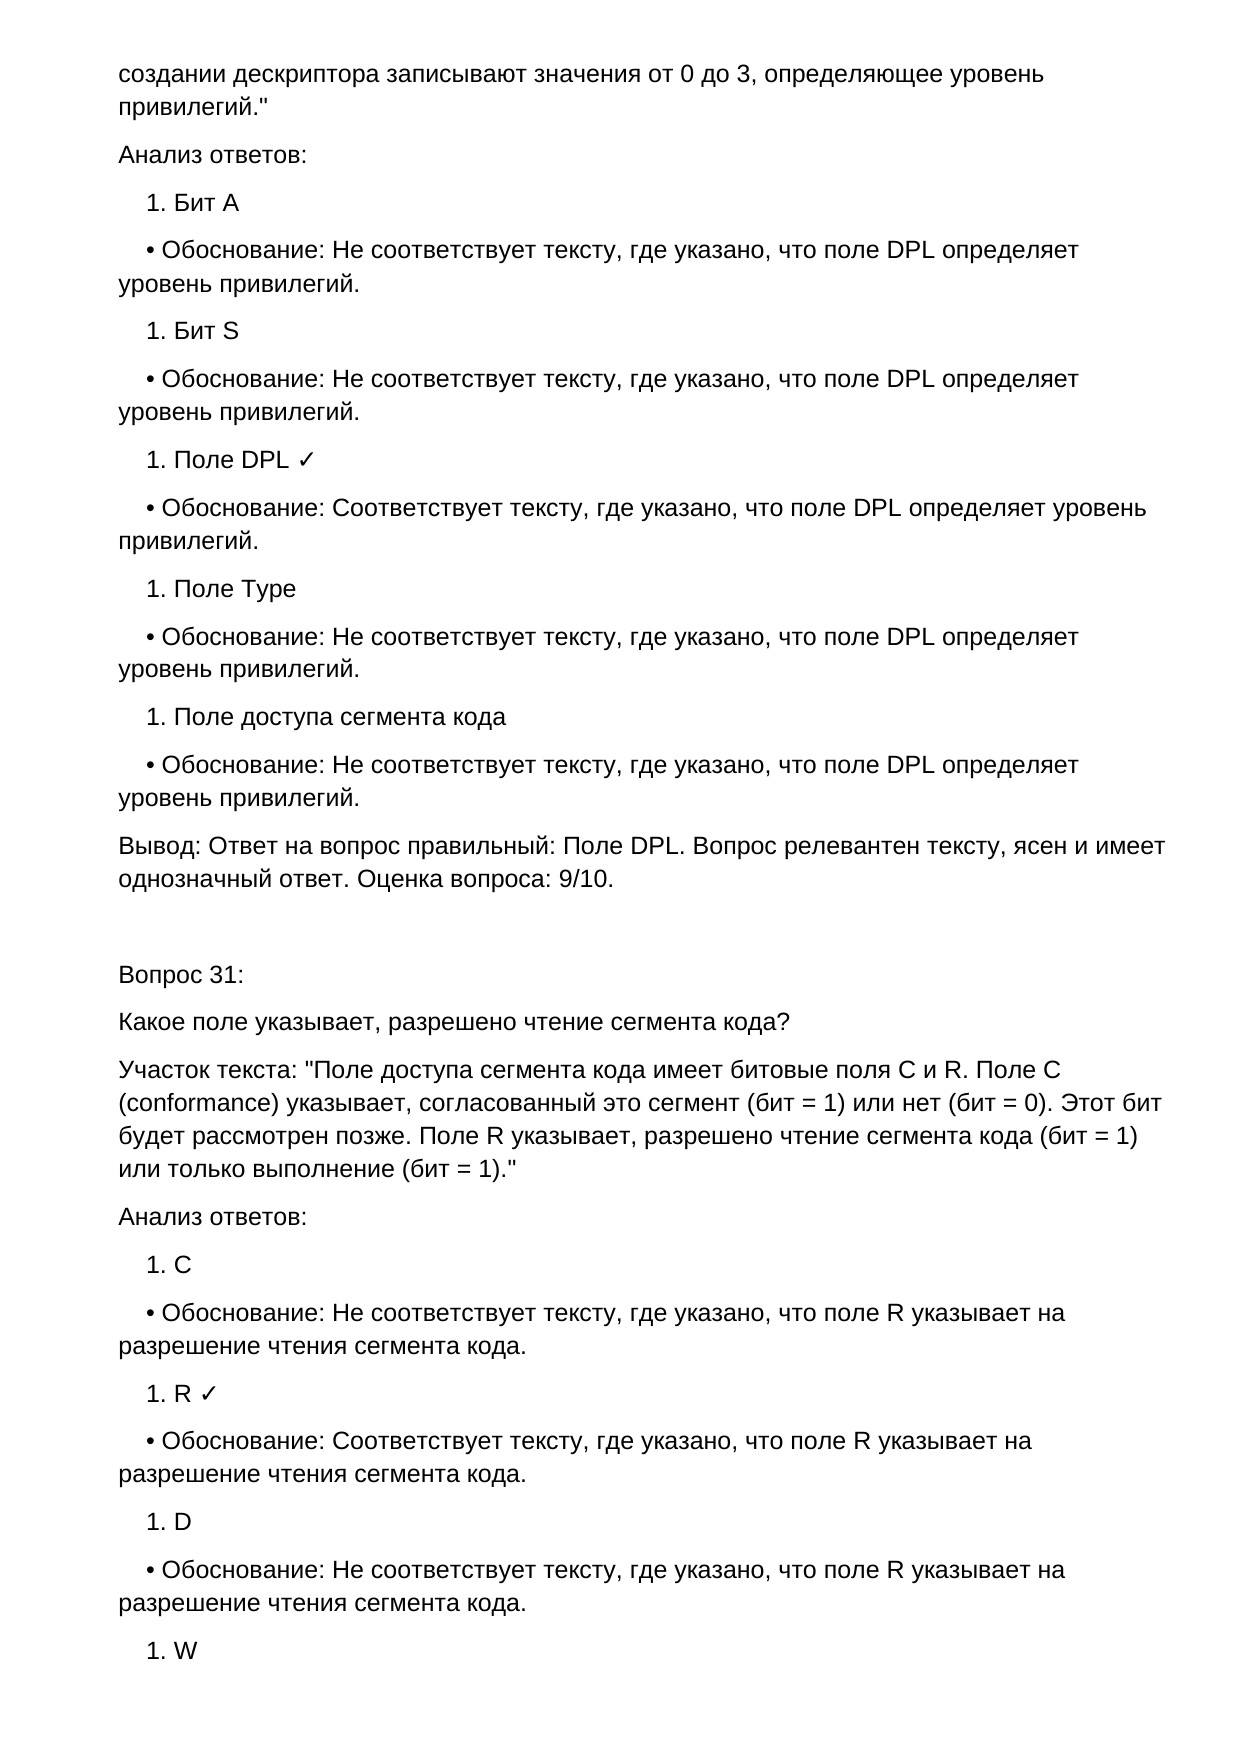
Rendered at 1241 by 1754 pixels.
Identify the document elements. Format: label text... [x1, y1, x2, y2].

text Анализ ответов: [118, 1202, 1181, 1231]
text • Обоснование: Соответствует тексту, где указано, что поле R указывает на разрешение чтения сегмента кода. [118, 1426, 1181, 1488]
text • Обоснование: Не соответствует тексту, где указано, что поле DPL определяет уровень привилегий. [118, 621, 1181, 683]
text 1. W [118, 1636, 1181, 1664]
text 1. Бит A [118, 188, 1181, 216]
text 1. Бит S [118, 316, 1181, 345]
text Вывод: Ответ на вопрос правильный: Поле DPL. Вопрос релевантен тексту, ясен и имеет однозначный ответ. Оценка вопроса: 9/10. [118, 831, 1181, 893]
text • Обоснование: Не соответствует тексту, где указано, что поле R указывает на разрешение чтения сегмента кода. [118, 1298, 1181, 1359]
text Какое поле указывает, разрешено чтение сегмента кода? [118, 1007, 1181, 1036]
text Вопрос 31: [118, 959, 1181, 988]
text Анализ ответов: [118, 140, 1181, 169]
text 1. R ✓ [118, 1378, 1181, 1407]
text 1. Поле доступа сегмента кода [118, 702, 1181, 731]
text 1. Поле Type [118, 574, 1181, 602]
text • Обоснование: Не соответствует тексту, где указано, что поле DPL определяет уровень привилегий. [118, 236, 1181, 297]
text Участок текста: "Поле доступа сегмента кода имеет битовые поля C и R. Поле С (conformance) указывает, согласованный это сегмент (бит = 1) или нет (бит = 0). Этот бит будет рассмотрен позже. Поле R указывает, разрешено чтение сегмента кода (бит = 1) или только выполнение (бит = 1)." [118, 1055, 1181, 1183]
text 1. Поле DPL ✓ [118, 445, 1181, 474]
text • Обоснование: Не соответствует тексту, где указано, что поле DPL определяет уровень привилегий. [118, 364, 1181, 426]
text создании дескриптора записывают значения от 0 до 3, определяющее уровень привилегий." [118, 59, 1181, 121]
text 1. D [118, 1507, 1181, 1536]
text 1. C [118, 1250, 1181, 1279]
text • Обоснование: Не соответствует тексту, где указано, что поле DPL определяет уровень привилегий. [118, 750, 1181, 812]
text • Обоснование: Не соответствует тексту, где указано, что поле R указывает на разрешение чтения сегмента кода. [118, 1555, 1181, 1617]
text • Обоснование: Соответствует тексту, где указано, что поле DPL определяет уровень привилегий. [118, 493, 1181, 554]
